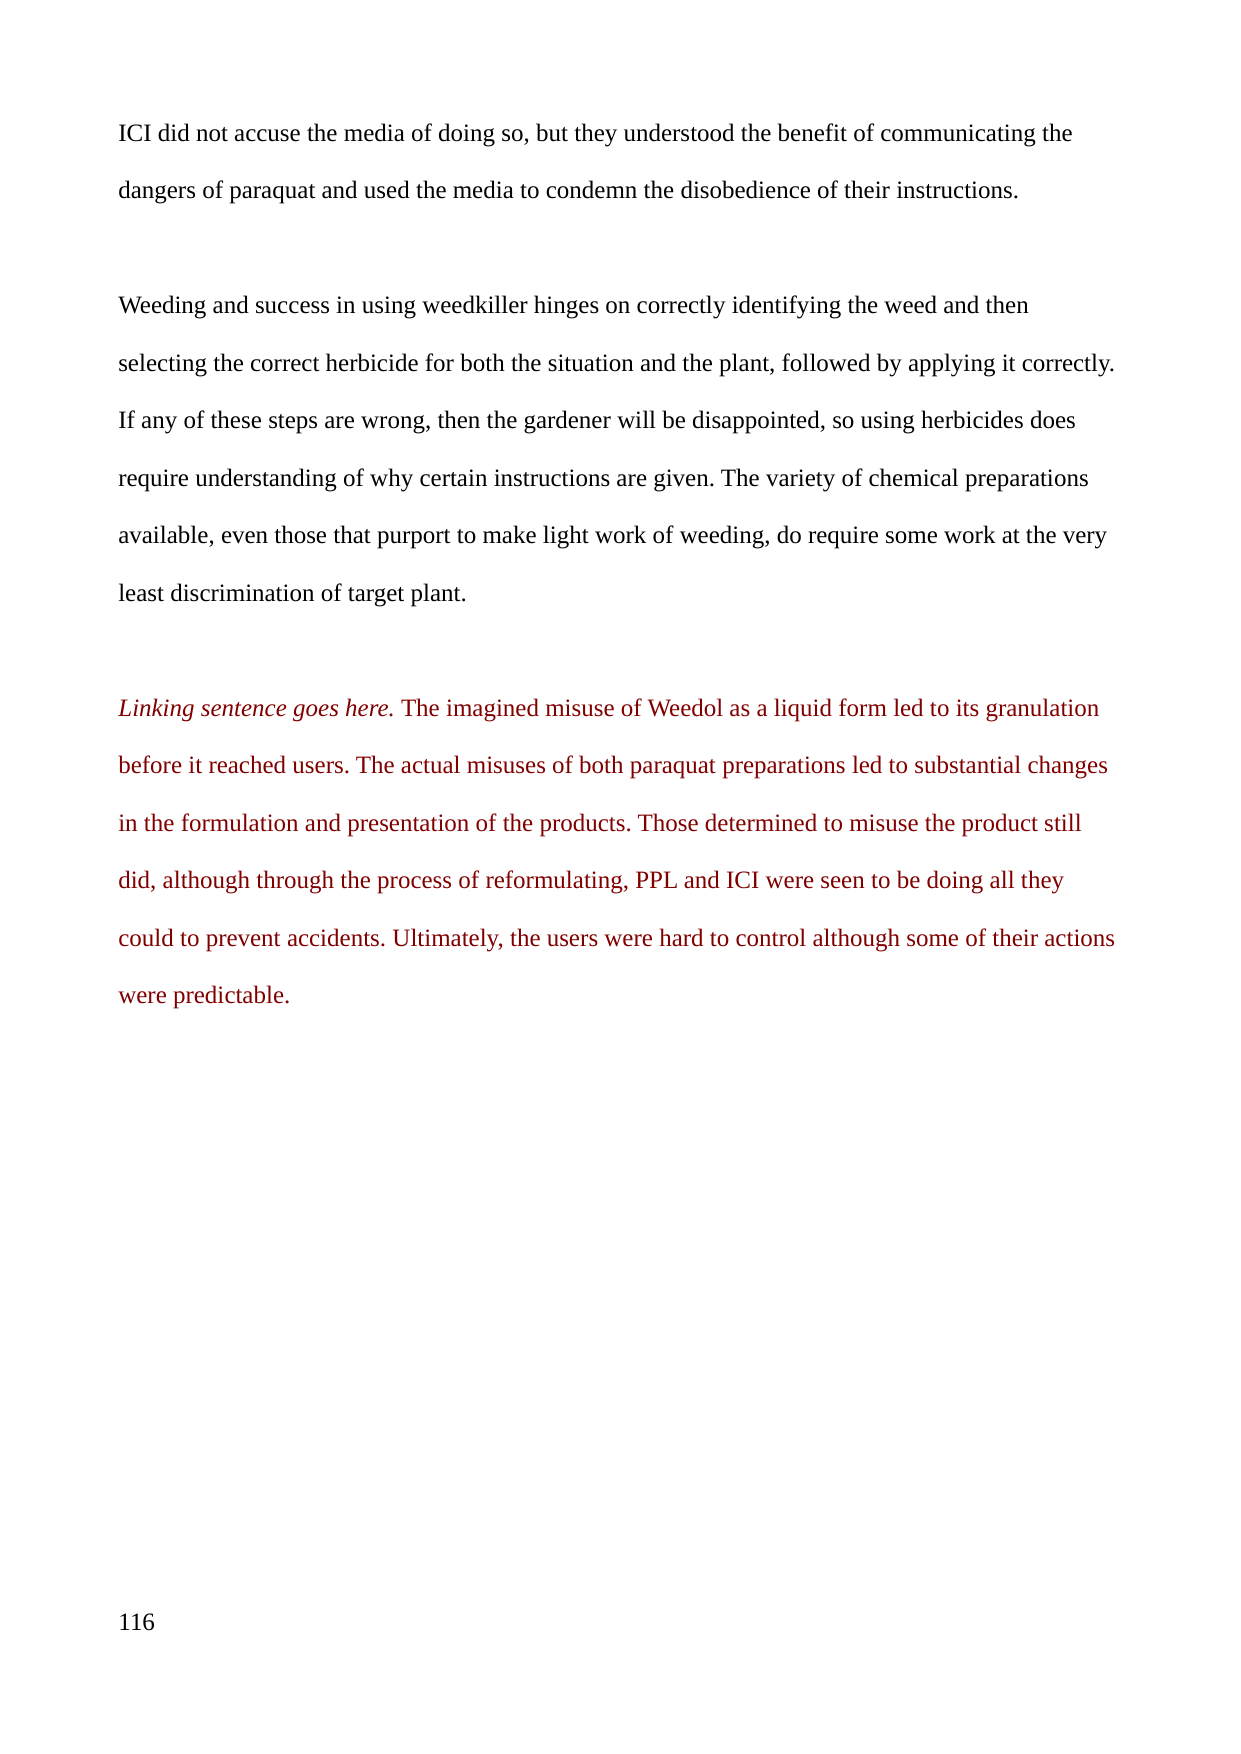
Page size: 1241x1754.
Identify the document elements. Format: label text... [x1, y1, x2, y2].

text Linking sentence goes here. The imagined misuse of Weedol as a liquid form led to its granulation before it reached users. The actual misuses of both paraquat preparations led to substantial changes in the formulation and presentation of the products. Those determined to misuse the product still did, although through the process of reformulating, PPL and ICI were seen to be doing all they could to prevent accidents. Ultimately, the users were hard to control although some of their actions were predictable. [118, 693, 1122, 1009]
text Weeding and success in using weedkiller hinges on correctly identifying the weed and then selecting the correct herbicide for both the situation and the plant, followed by applying it correctly. If any of these steps are wrong, then the gardener will be disappointed, so using herbicides does require understanding of why certain instructions are given. The variety of chemical preparations available, even those that purport to make light work of weeding, do require some work at the very least discrimination of target plant. [118, 291, 1122, 607]
text ICI did not accuse the media of doing so, but they understood the benefit of communicating the dangers of paraquat and used the media to condemn the disobedience of their instructions. [118, 118, 1122, 204]
